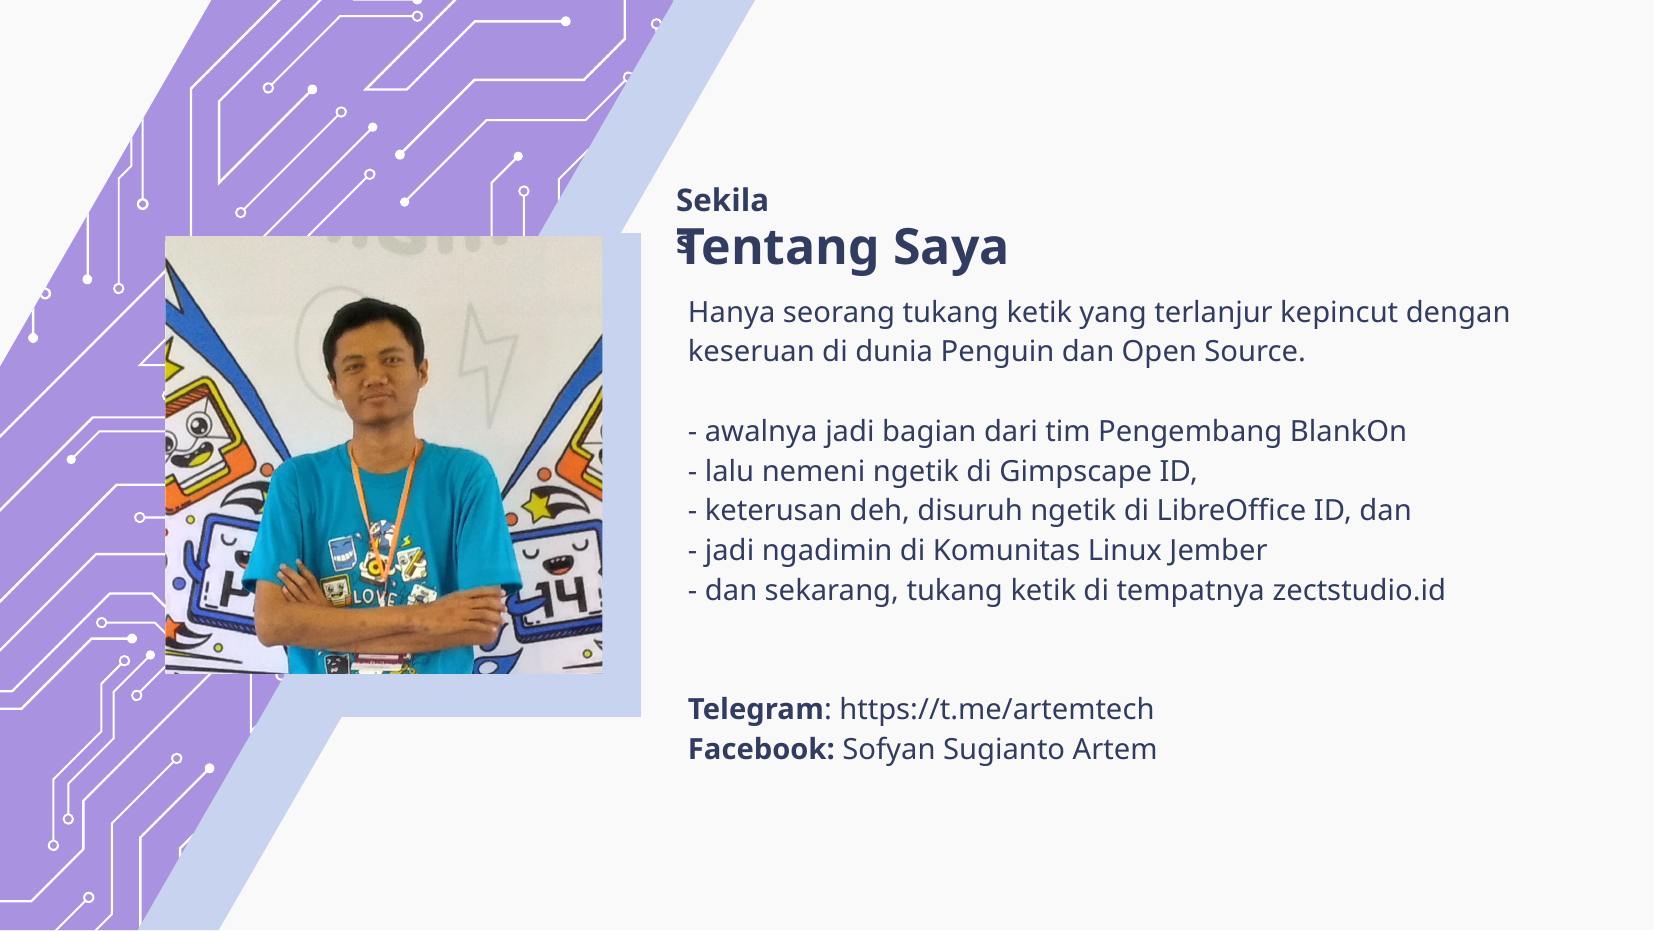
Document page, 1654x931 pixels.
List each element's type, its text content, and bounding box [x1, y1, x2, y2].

picture [165, 236, 603, 674]
text_box Tentang Saya [661, 204, 1229, 296]
text_box Hanya seorang tukang ketik yang terlanjur kepincut dengan keseruan di dunia Penguin dan Open Source. - awalnya jadi bagian dari tim Pengembang BlankOn - lalu nemeni ngetik di Gimpscape ID, - keterusan deh, disuruh ngetik di LibreOffice ID, dan - jadi ngadimin di Komunitas Linux Jember - dan sekarang, tukang ketik di tempatnya zectstudio.id Telegram: https://t.me/artemtech Facebook: Sofyan Sugianto Artem [673, 283, 1560, 816]
text_box Sekilas [661, 170, 792, 230]
